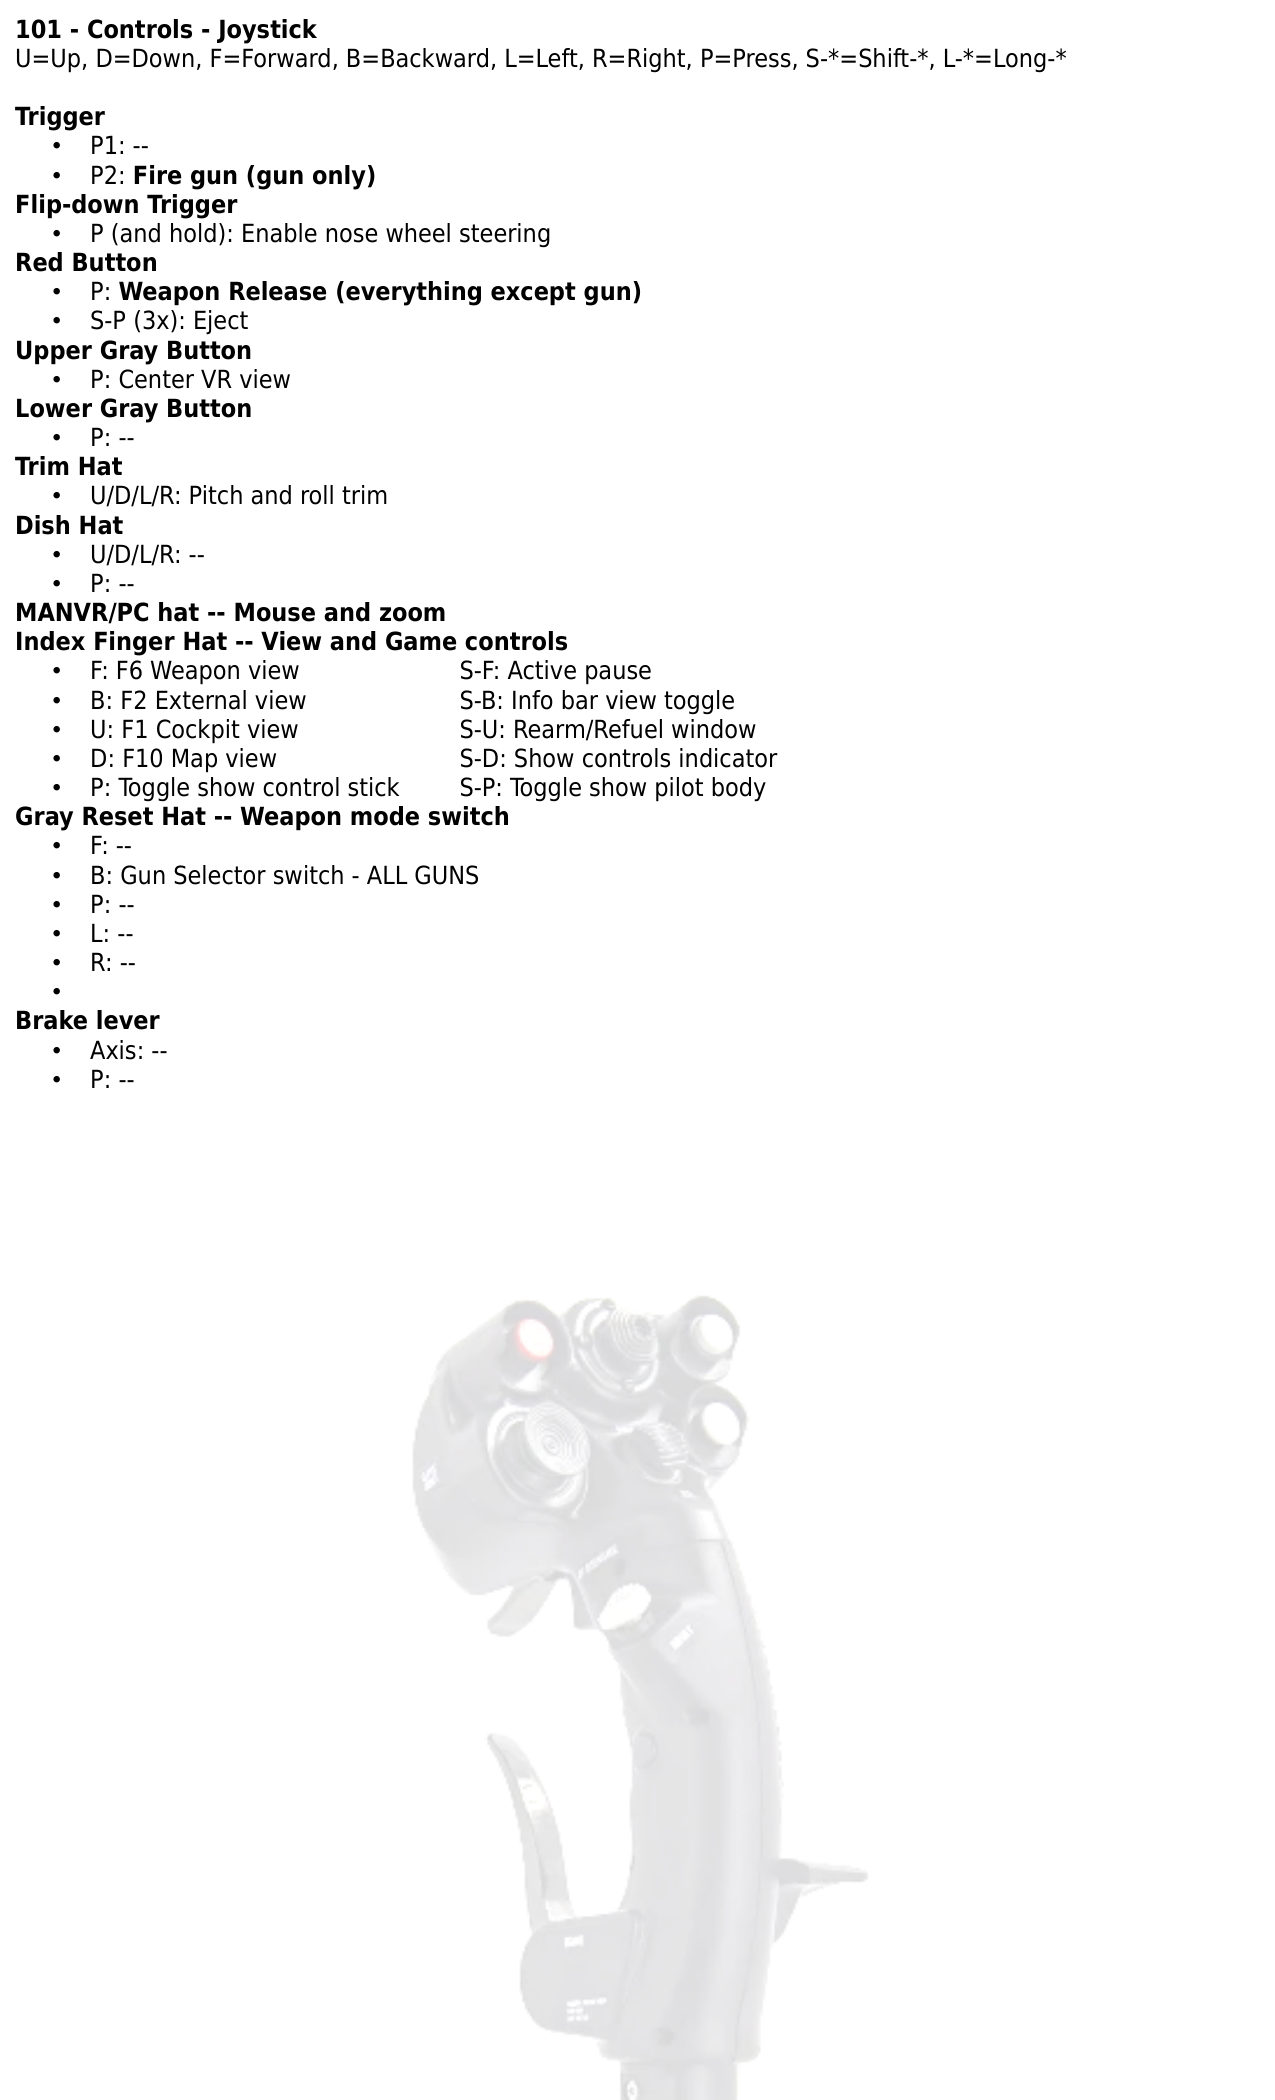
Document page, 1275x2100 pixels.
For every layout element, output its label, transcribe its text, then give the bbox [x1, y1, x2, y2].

list U/D/L/R: Pitch and roll trim [52, 482, 1260, 511]
text Upper Gray Button [15, 336, 1260, 365]
list P: Toggle show control stick S-P: Toggle show pilot body [52, 773, 1260, 802]
text 101 - Controls - Joystick [15, 15, 1260, 44]
text Lower Gray Button [15, 394, 1260, 423]
list P: -- [52, 423, 1260, 452]
list P: Center VR view [52, 365, 1260, 394]
list P2: Fire gun (gun only) [52, 161, 1260, 190]
list R: -- [52, 948, 1260, 977]
list B: Gun Selector switch - ALL GUNS [52, 861, 1260, 890]
list P (and hold): Enable nose wheel steering [52, 219, 1260, 248]
text Gray Reset Hat -- Weapon mode switch [15, 802, 1260, 832]
list P: -- [52, 569, 1260, 598]
text Red Button [15, 248, 1260, 277]
text Brake lever [15, 1007, 1260, 1036]
text Dish Hat [15, 511, 1260, 540]
text MANVR/PC hat -- Mouse and zoom [15, 598, 1260, 627]
list F: -- [52, 832, 1260, 861]
text Index Finger Hat -- View and Game controls [15, 627, 1260, 657]
list L: -- [52, 919, 1260, 948]
text Trigger [15, 102, 1260, 132]
list D: F10 Map view S-D: Show controls indicator [52, 744, 1260, 773]
list P: -- [52, 1065, 1260, 1094]
list B: F2 External view S-B: Info bar view toggle [52, 686, 1260, 715]
list U: F1 Cockpit view S-U: Rearm/Refuel window [52, 715, 1260, 744]
list F: F6 Weapon view S-F: Active pause [52, 657, 1260, 686]
text U=Up, D=Down, F=Forward, B=Backward, L=Left, R=Right, P=Press, S-*=Shift-*, L-*=Long-* [15, 44, 1260, 73]
list Axis: -- [52, 1036, 1260, 1065]
text Trim Hat [15, 452, 1260, 482]
list P: -- [52, 890, 1260, 919]
list U/D/L/R: -- [52, 540, 1260, 569]
list S-P (3x): Eject [52, 307, 1260, 336]
list P1: -- [52, 132, 1260, 161]
text Flip-down Trigger [15, 190, 1260, 219]
list P: Weapon Release (everything except gun) [52, 277, 1260, 307]
